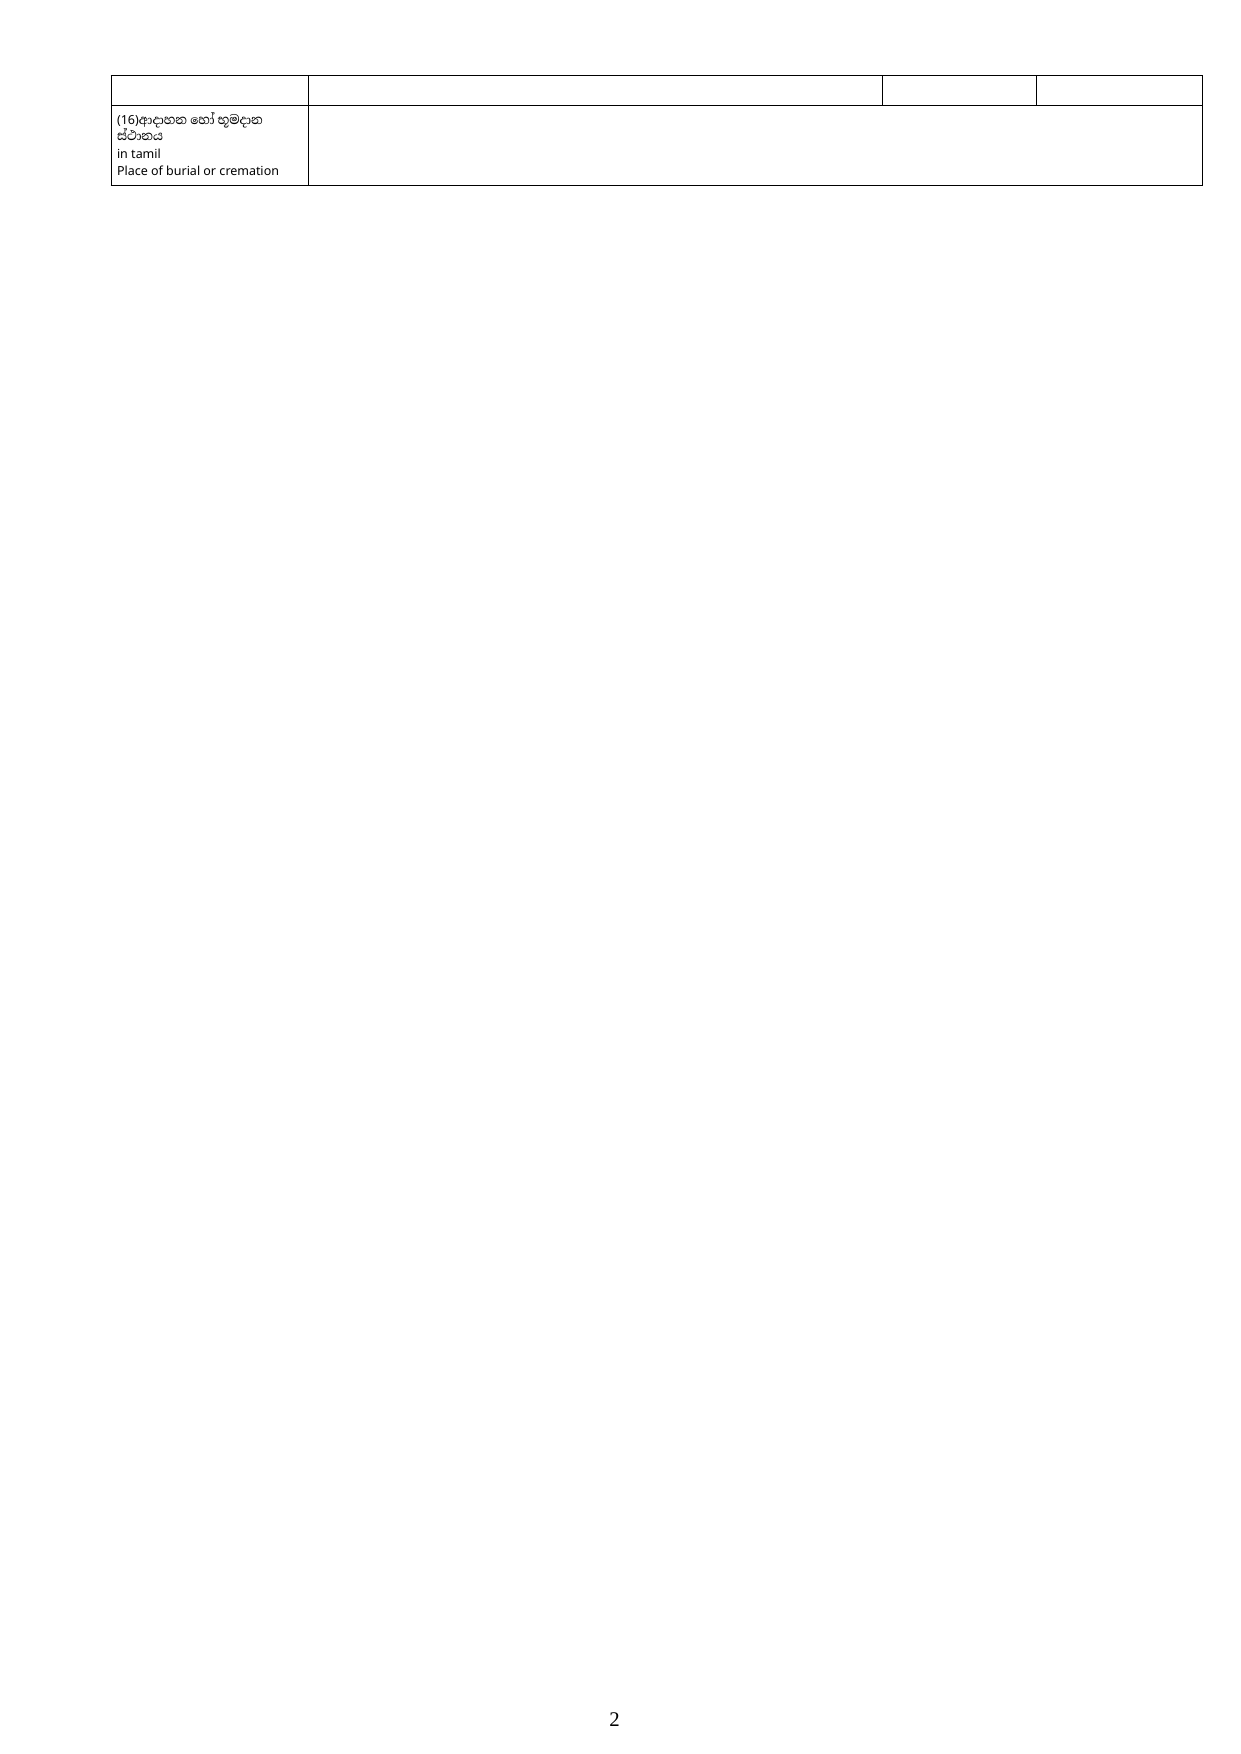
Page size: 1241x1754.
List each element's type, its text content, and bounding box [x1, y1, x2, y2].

table_cell (16)ආදාහන හෝ භූමදාන ස්ථානය in tamil Place of burial or cremation [112, 106, 308, 185]
table_cell [112, 76, 308, 104]
table_cell [883, 76, 1036, 104]
table_cell [1037, 76, 1202, 104]
table_cell [309, 106, 1202, 185]
table_cell [309, 76, 882, 104]
